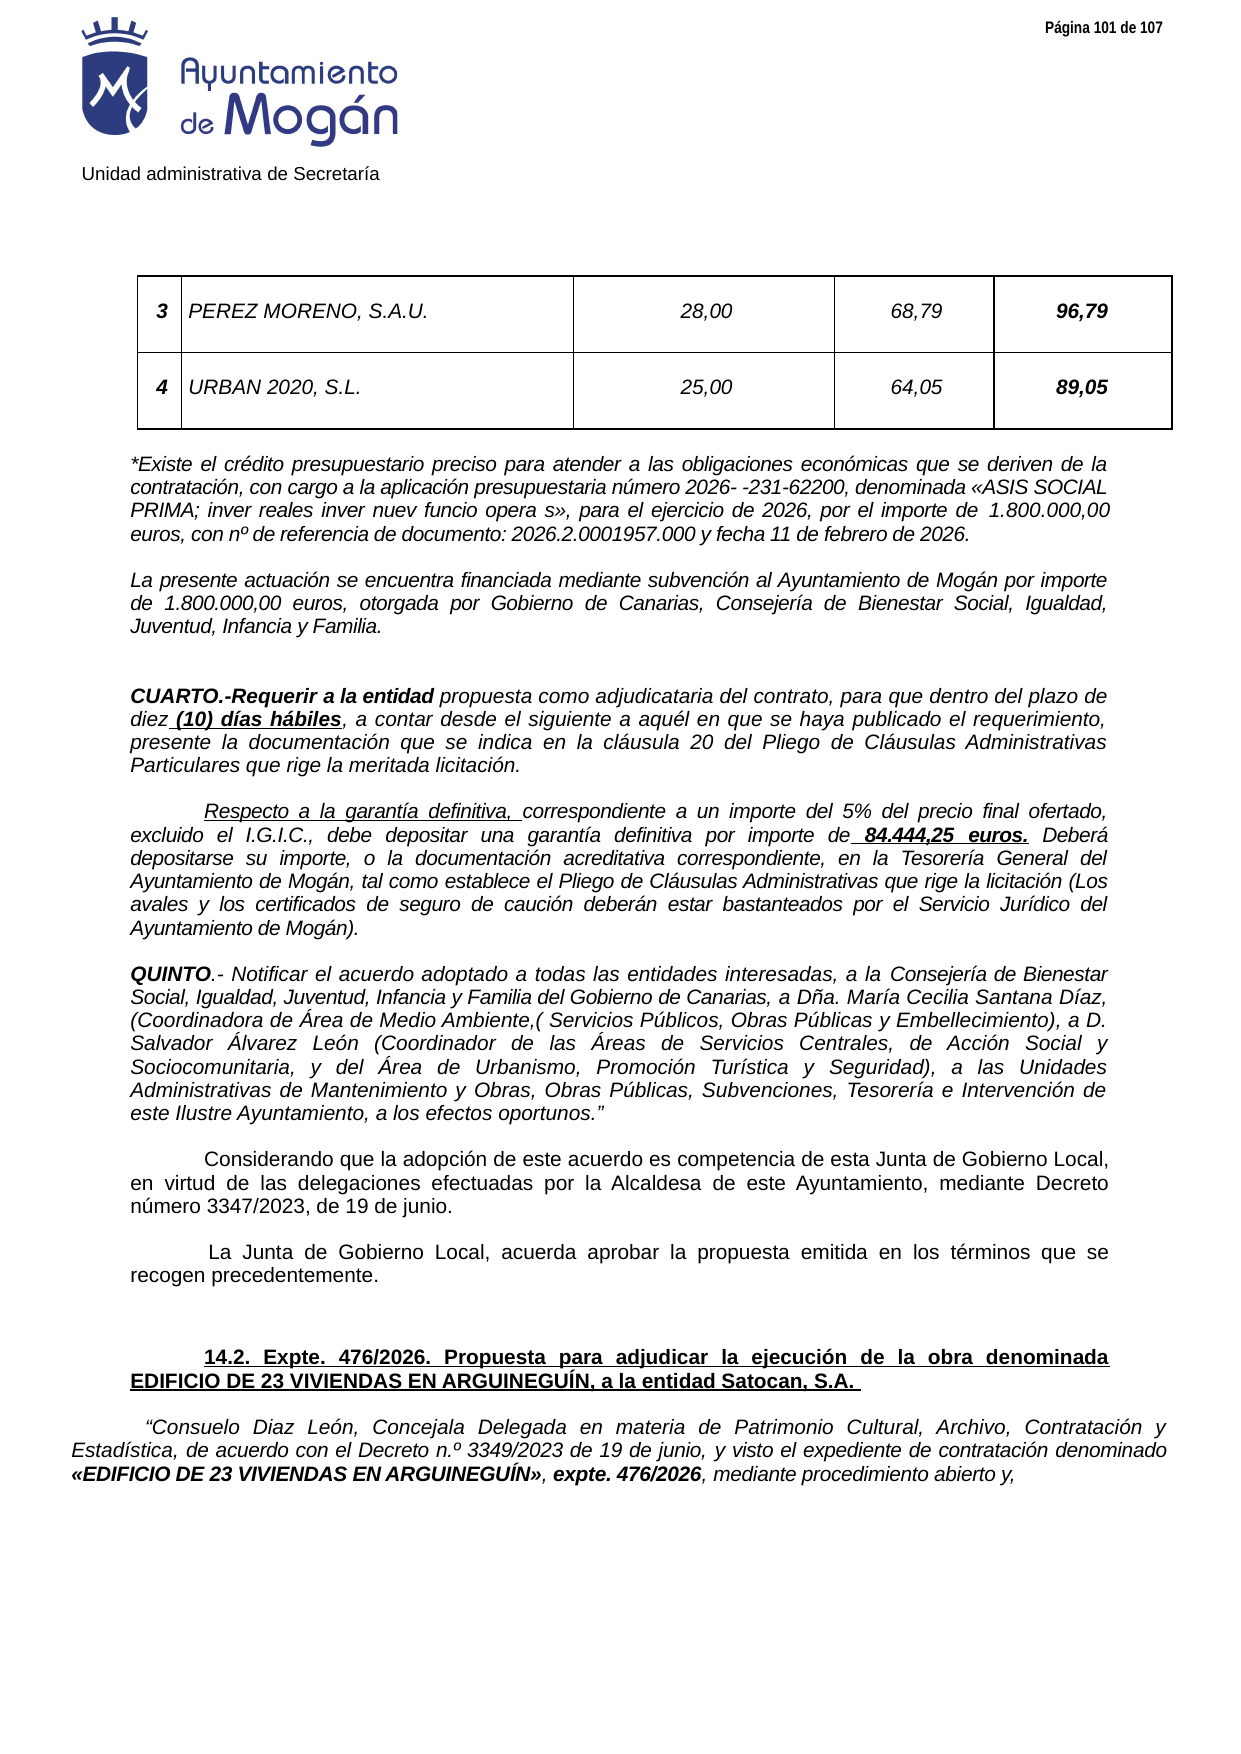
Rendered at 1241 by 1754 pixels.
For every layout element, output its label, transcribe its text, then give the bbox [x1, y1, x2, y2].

table_cell 4 [138, 353, 181, 428]
text CUARTO.-Requerir a la entidad propuesta como adjudicataria del contrato, para que dentro del plazo de diez (10) días hábiles, a contar desde el siguiente a aquél en que se haya publicado el requerimiento, presente la documentación que se indica en la cláusula 20 del Pliego de Cláusulas Administrativas Particulares que rige la meritada licitación. [130, 661, 1110, 777]
table_cell 25,00 [574, 353, 834, 428]
table_cell 89,05 [995, 353, 1171, 428]
text “Consuelo Diaz León, Concejala Delegada en materia de Patrimonio Cultural, Archivo, Contratación y Estadística, de acuerdo con el Decreto n.º 3349/2023 de 19 de junio, y visto el expediente de contratación denominado «EDIFICIO DE 23 VIVIENDAS EN ARGUINEGUÍN», expte. 476/2026, mediante procedimiento abierto y, [71, 1416, 1169, 1485]
text QUINTO.- Notificar el acuerdo adoptado a todas las entidades interesadas, a la Consejería de Bienestar Social, Igualdad, Juventud, Infancia y Familia del Gobierno de Canarias, a Dña. María Cecilia Santana Díaz, (Coordinadora de Área de Medio Ambiente,( Servicios Públicos, Obras Públicas y Embellecimiento), a D. Salvador Álvarez León (Coordinador de las Áreas de Servicios Centrales, de Acción Social y Sociocomunitaria, y del Área de Urbanismo, Promoción Turística y Seguridad), a las Unidades Administrativas de Mantenimiento y Obras, Obras Públicas, Subvenciones, Tesorería e Intervención de este Ilustre Ayuntamiento, a los efectos oportunos.” [130, 962, 1110, 1125]
table_cell 68,79 [835, 277, 993, 351]
table_cell PEREZ MORENO, S.A.U. [182, 277, 573, 351]
text La presente actuación se encuentra financiada mediante subvención al Ayuntamiento de Mogán por importe de 1.800.000,00 euros, otorgada por Gobierno de Canarias, Consejería de Bienestar Social, Igualdad, Juventud, Infancia y Familia. [130, 568, 1110, 638]
text La Junta de Gobierno Local, acuerda aprobar la propuesta emitida en los términos que se recogen precedentemente. [130, 1240, 1110, 1287]
table_cell 96,79 [995, 277, 1171, 351]
picture [81, 17, 398, 153]
table_cell 3 [138, 277, 181, 351]
text 14.2. Expte. 476/2026. Propuesta para adjudicar la ejecución de la obra denominada EDIFICIO DE 23 VIVIENDAS EN ARGUINEGUÍN, a la entidad Satocan, S.A. [130, 1346, 1110, 1392]
table_cell 64,05 [835, 353, 993, 428]
text Considerando que la adopción de este acuerdo es competencia de esta Junta de Gobierno Local, en virtud de las delegaciones efectuadas por la Alcaldesa de este Ayuntamiento, mediante Decreto número 3347/2023, de 19 de junio. [130, 1148, 1110, 1217]
text *Existe el crédito presupuestario preciso para atender a las obligaciones económicas que se deriven de la contratación, con cargo a la aplicación presupuestaria número 2026- -231-62200, denominada «ASIS SOCIAL PRIMA; inver reales inver nuev funcio opera s», para el ejercicio de 2026, por el importe de 1.800.000,00 euros, con nº de referencia de documento: 2026.2.0001957.000 y fecha 11 de febrero de 2026. [130, 452, 1110, 545]
table_cell 28,00 [574, 277, 834, 351]
table_cell URBAN 2020, S.L. [182, 353, 573, 428]
text Respecto a la garantía definitiva, correspondiente a un importe del 5% del precio final ofertado, excluido el I.G.I.C., debe depositar una garantía definitiva por importe de 84.444,25 euros. Deberá depositarse su importe, o la documentación acreditativa correspondiente, en la Tesorería General del Ayuntamiento de Mogán, tal como establece el Pliego de Cláusulas Administrativas que rige la licitación (Los avales y los certificados de seguro de caución deberán estar bastanteados por el Servicio Jurídico del Ayuntamiento de Mogán). [130, 800, 1110, 939]
